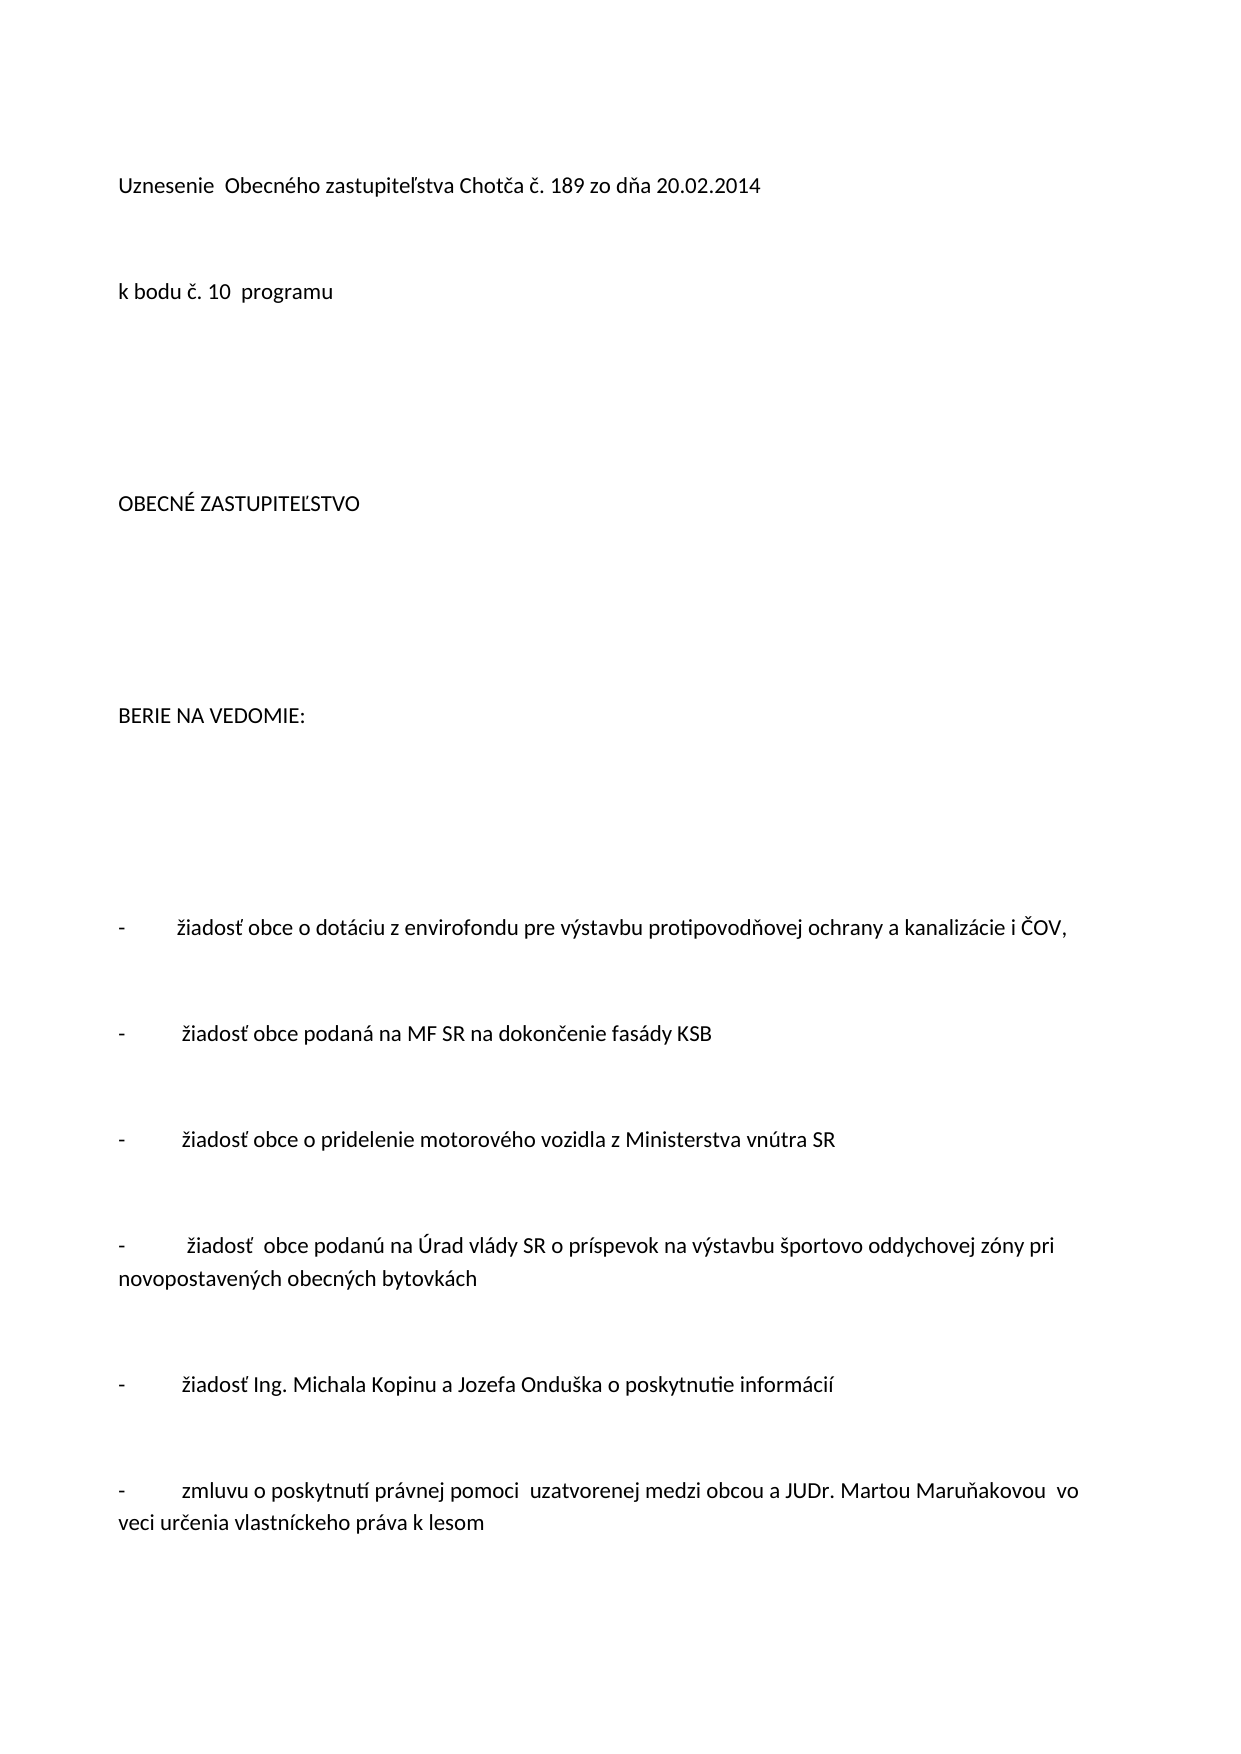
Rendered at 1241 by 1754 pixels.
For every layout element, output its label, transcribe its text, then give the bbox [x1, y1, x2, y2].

text - žiadosť obce podanú na Úrad vlády SR o príspevok na výstavbu športovo oddychovej zóny pri novopostavených obecných bytovkách [118, 1232, 1122, 1292]
text - žiadosť Ing. Michala Kopinu a Jozefa Onduška o poskytnutie informácií [118, 1370, 1122, 1398]
text - zmluvu o poskytnutí právnej pomoci uzatvorenej medzi obcou a JUDr. Martou Maruňakovou vo veci určenia vlastníckeho práva k lesom [118, 1476, 1122, 1536]
text k bodu č. 10 programu [118, 277, 1122, 305]
text - žiadosť obce o dotáciu z envirofondu pre výstavbu protipovodňovej ochrany a kanalizácie i ČOV, [118, 913, 1122, 941]
text BERIE NA VEDOMIE: [118, 701, 1122, 729]
text Uznesenie Obecného zastupiteľstva Chotča č. 189 zo dňa 20.02.2014 [118, 171, 1122, 199]
text - žiadosť obce podaná na MF SR na dokončenie fasády KSB [118, 1019, 1122, 1047]
text - žiadosť obce o pridelenie motorového vozidla z Ministerstva vnútra SR [118, 1126, 1122, 1153]
text OBECNÉ ZASTUPITEĽSTVO [118, 489, 1122, 517]
